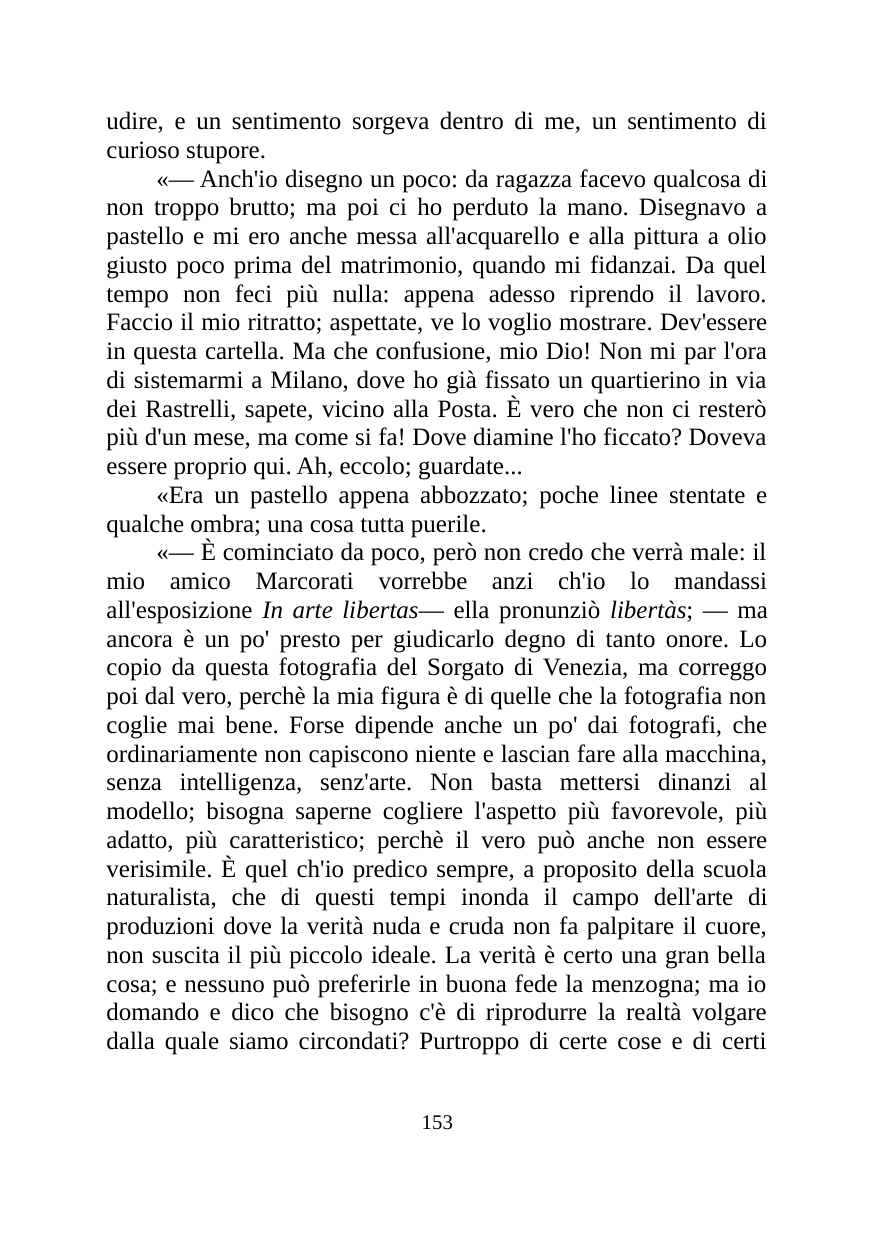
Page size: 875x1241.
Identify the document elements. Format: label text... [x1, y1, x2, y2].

text «― È cominciato da poco, però non credo che verrà male: il mio amico Marcorati vorrebbe anzi ch'io lo mandassi all'esposizione In arte libertas― ella pronunziò libertàs; ― ma ancora è un po' presto per giudicarlo degno di tanto onore. Lo copio da questa fotografia del Sorgato di Venezia, ma correggo poi dal vero, perchè la mia figura è di quelle che la fotografia non coglie mai bene. Forse dipende anche un po' dai fotografi, che ordinariamente non capiscono niente e lascian fare alla macchina, senza intelligenza, senz'arte. Non basta mettersi dinanzi al modello; bisogna saperne cogliere l'aspetto più favorevole, più adatto, più caratteristico; perchè il vero può anche non essere verisimile. È quel ch'io predico sempre, a proposito della scuola naturalista, che di questi tempi inonda il campo dell'arte di produzioni dove la verità nuda e cruda non fa palpitare il cuore, non suscita il più piccolo ideale. La verità è certo una gran bella cosa; e nessuno può preferirle in buona fede la menzogna; ma io domando e dico che bisogno c'è di riprodurre la realtà volgare dalla quale siamo circondati? Purtroppo di certe cose e di certi [106, 537, 768, 1055]
text udire, e un sentimento sorgeva dentro di me, un sentimento di curioso stupore. [106, 106, 768, 164]
text «Era un pastello appena abbozzato; poche linee stentate e qualche ombra; una cosa tutta puerile. [106, 480, 768, 537]
text «― Anch'io disegno un poco: da ragazza facevo qualcosa di non troppo brutto; ma poi ci ho perduto la mano. Disegnavo a pastello e mi ero anche messa all'acquarello e alla pittura a olio giusto poco prima del matrimonio, quando mi fidanzai. Da quel tempo non feci più nulla: appena adesso riprendo il lavoro. Faccio il mio ritratto; aspettate, ve lo voglio mostrare. Dev'essere in questa cartella. Ma che confusione, mio Dio! Non mi par l'ora di sistemarmi a Milano, dove ho già fissato un quartierino in via dei Rastrelli, sapete, vicino alla Posta. È vero che non ci resterò più d'un mese, ma come si fa! Dove diamine l'ho ficcato? Doveva essere proprio qui. Ah, eccolo; guardate... [106, 164, 768, 480]
